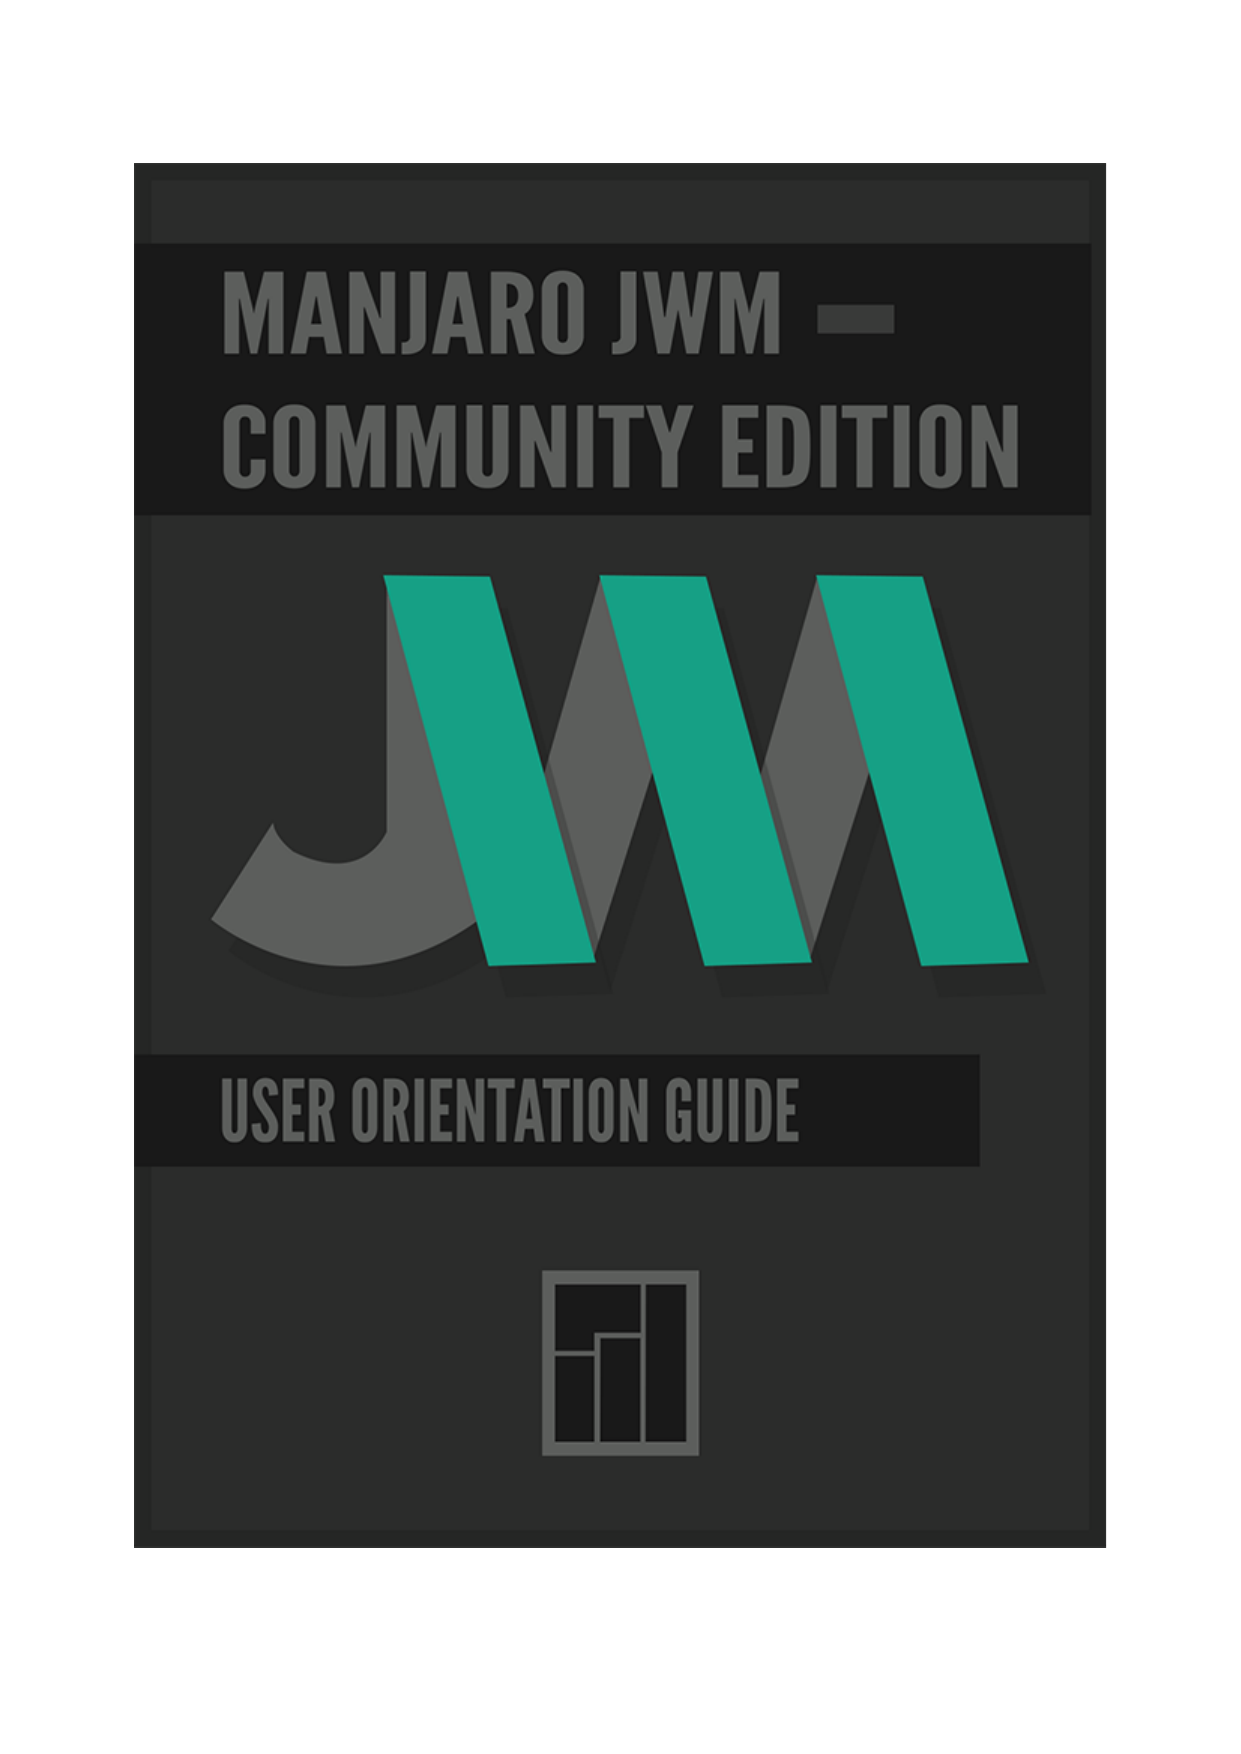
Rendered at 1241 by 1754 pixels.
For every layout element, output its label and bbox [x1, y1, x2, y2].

picture [134, 163, 1107, 1548]
